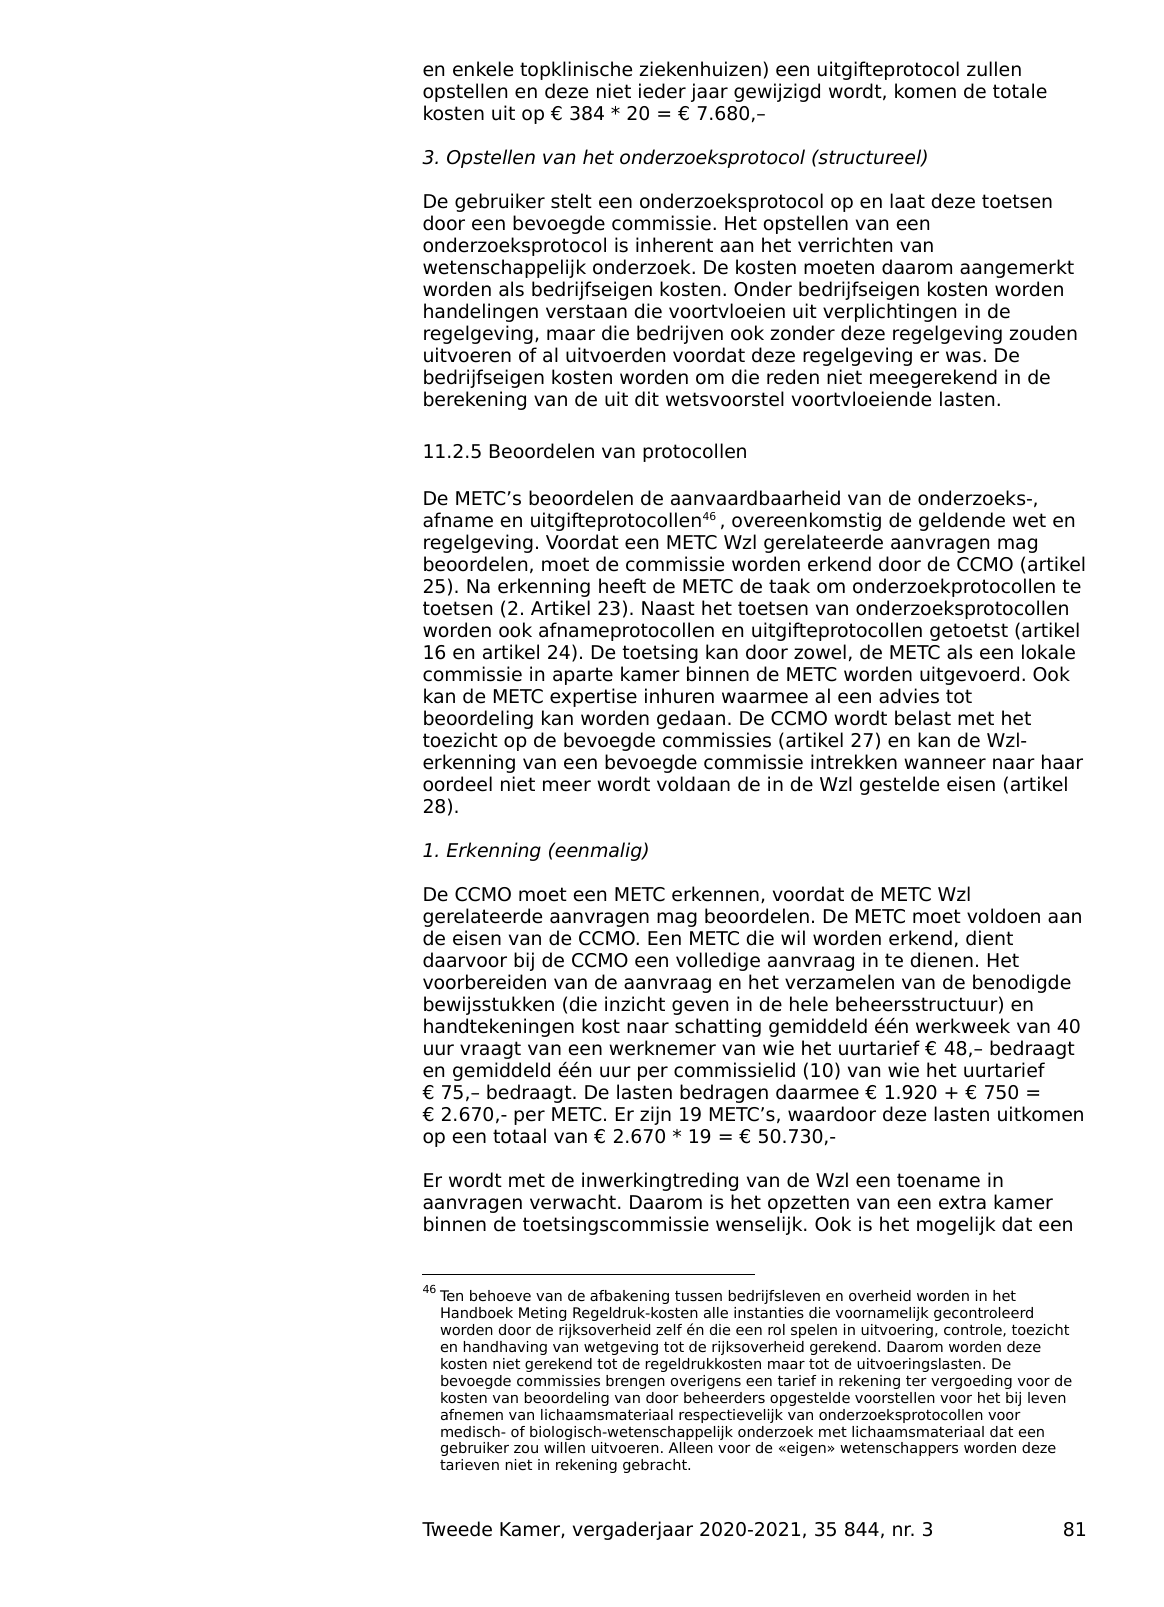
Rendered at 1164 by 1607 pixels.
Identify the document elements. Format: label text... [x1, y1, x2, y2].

text en enkele topklinische ziekenhuizen) een uitgifteprotocol zullen opstellen en deze niet ieder jaar gewijzigd wordt, komen de totale kosten uit op € 384 * 20 = € 7.680,– [422, 59, 1087, 125]
text De CCMO moet een METC erkennen, voordat de METC Wzl gerelateerde aanvragen mag beoordelen. De METC moet voldoen aan de eisen van de CCMO. Een METC die wil worden erkend, dient daarvoor bij de CCMO een volledige aanvraag in te dienen. Het voorbereiden van de aanvraag en het verzamelen van de benodigde bewijsstukken (die inzicht geven in de hele beheersstructuur) en handtekeningen kost naar schatting gemiddeld één werkweek van 40 uur vraagt van een werknemer van wie het uurtarief € 48,– bedraagt en gemiddeld één uur per commissielid (10) van wie het uurtarief € 75,– bedraagt. De lasten bedragen daarmee € 1.920 + € 750 = € 2.670,- per METC. Er zijn 19 METC’s, waardoor deze lasten uitkomen op een totaal van € 2.670 * 19 = € 50.730,- [422, 884, 1087, 1148]
text Ten behoeve van de afbakening tussen bedrijfsleven en overheid worden in het Handboek Meting Regeldruk-kosten alle instanties die voornamelijk gecontroleerd worden door de rijksoverheid zelf én die een rol spelen in uitvoering, controle, toezicht en handhaving van wetgeving tot de rijksoverheid gerekend. Daarom worden deze kosten niet gerekend tot de regeldrukkosten maar tot de uitvoeringslasten. De bevoegde commissies brengen overigens een tarief in rekening ter vergoeding voor de kosten van beoordeling van door beheerders opgestelde voorstellen voor het bij leven afnemen van lichaamsmateriaal respectievelijk van onderzoeksprotocollen voor medisch- of biologisch-wetenschappelijk onderzoek met lichaamsmateriaal dat een gebruiker zou willen uitvoeren. Alleen voor de «eigen» wetenschappers worden deze tarieven niet in rekening gebracht. [422, 1283, 1087, 1474]
subtitle 1. Erkenning (eenmalig) [422, 840, 1087, 862]
text De gebruiker stelt een onderzoeksprotocol op en laat deze toetsen door een bevoegde commissie. Het opstellen van een onderzoeksprotocol is inherent aan het verrichten van wetenschappelijk onderzoek. De kosten moeten daarom aangemerkt worden als bedrijfseigen kosten. Onder bedrijfseigen kosten worden handelingen verstaan die voortvloeien uit verplichtingen in de regelgeving, maar die bedrijven ook zonder deze regelgeving zouden uitvoeren of al uitvoerden voordat deze regelgeving er was. De bedrijfseigen kosten worden om die reden niet meegerekend in de berekening van de uit dit wetsvoorstel voortvloeiende lasten. [422, 191, 1087, 411]
text De METC’s beoordelen de aanvaardbaarheid van de onderzoeks-, afname en uitgifteprotocollen, overeenkomstig de geldende wet en regelgeving. Voordat een METC Wzl gerelateerde aanvragen mag beoordelen, moet de commissie worden erkend door de CCMO (artikel 25). Na erkenning heeft de METC de taak om onderzoekprotocollen te toetsen (2. Artikel 23). Naast het toetsen van onderzoeksprotocollen worden ook afnameprotocollen en uitgifteprotocollen getoetst (artikel 16 en artikel 24). De toetsing kan door zowel, de METC als een lokale commissie in aparte kamer binnen de METC worden uitgevoerd. Ook kan de METC expertise inhuren waarmee al een advies tot beoordeling kan worden gedaan. De CCMO wordt belast met het toezicht op de bevoegde commissies (artikel 27) en kan de Wzl-erkenning van een bevoegde commissie intrekken wanneer naar haar oordeel niet meer wordt voldaan de in de Wzl gestelde eisen (artikel 28). [422, 488, 1087, 818]
subtitle 11.2.5 Beoordelen van protocollen [422, 441, 1087, 463]
subtitle 3. Opstellen van het onderzoeksprotocol (structureel) [422, 147, 1087, 169]
text Er wordt met de inwerkingtreding van de Wzl een toename in aanvragen verwacht. Daarom is het opzetten van een extra kamer binnen de toetsingscommissie wenselijk. Ook is het mogelijk dat een [422, 1170, 1087, 1236]
